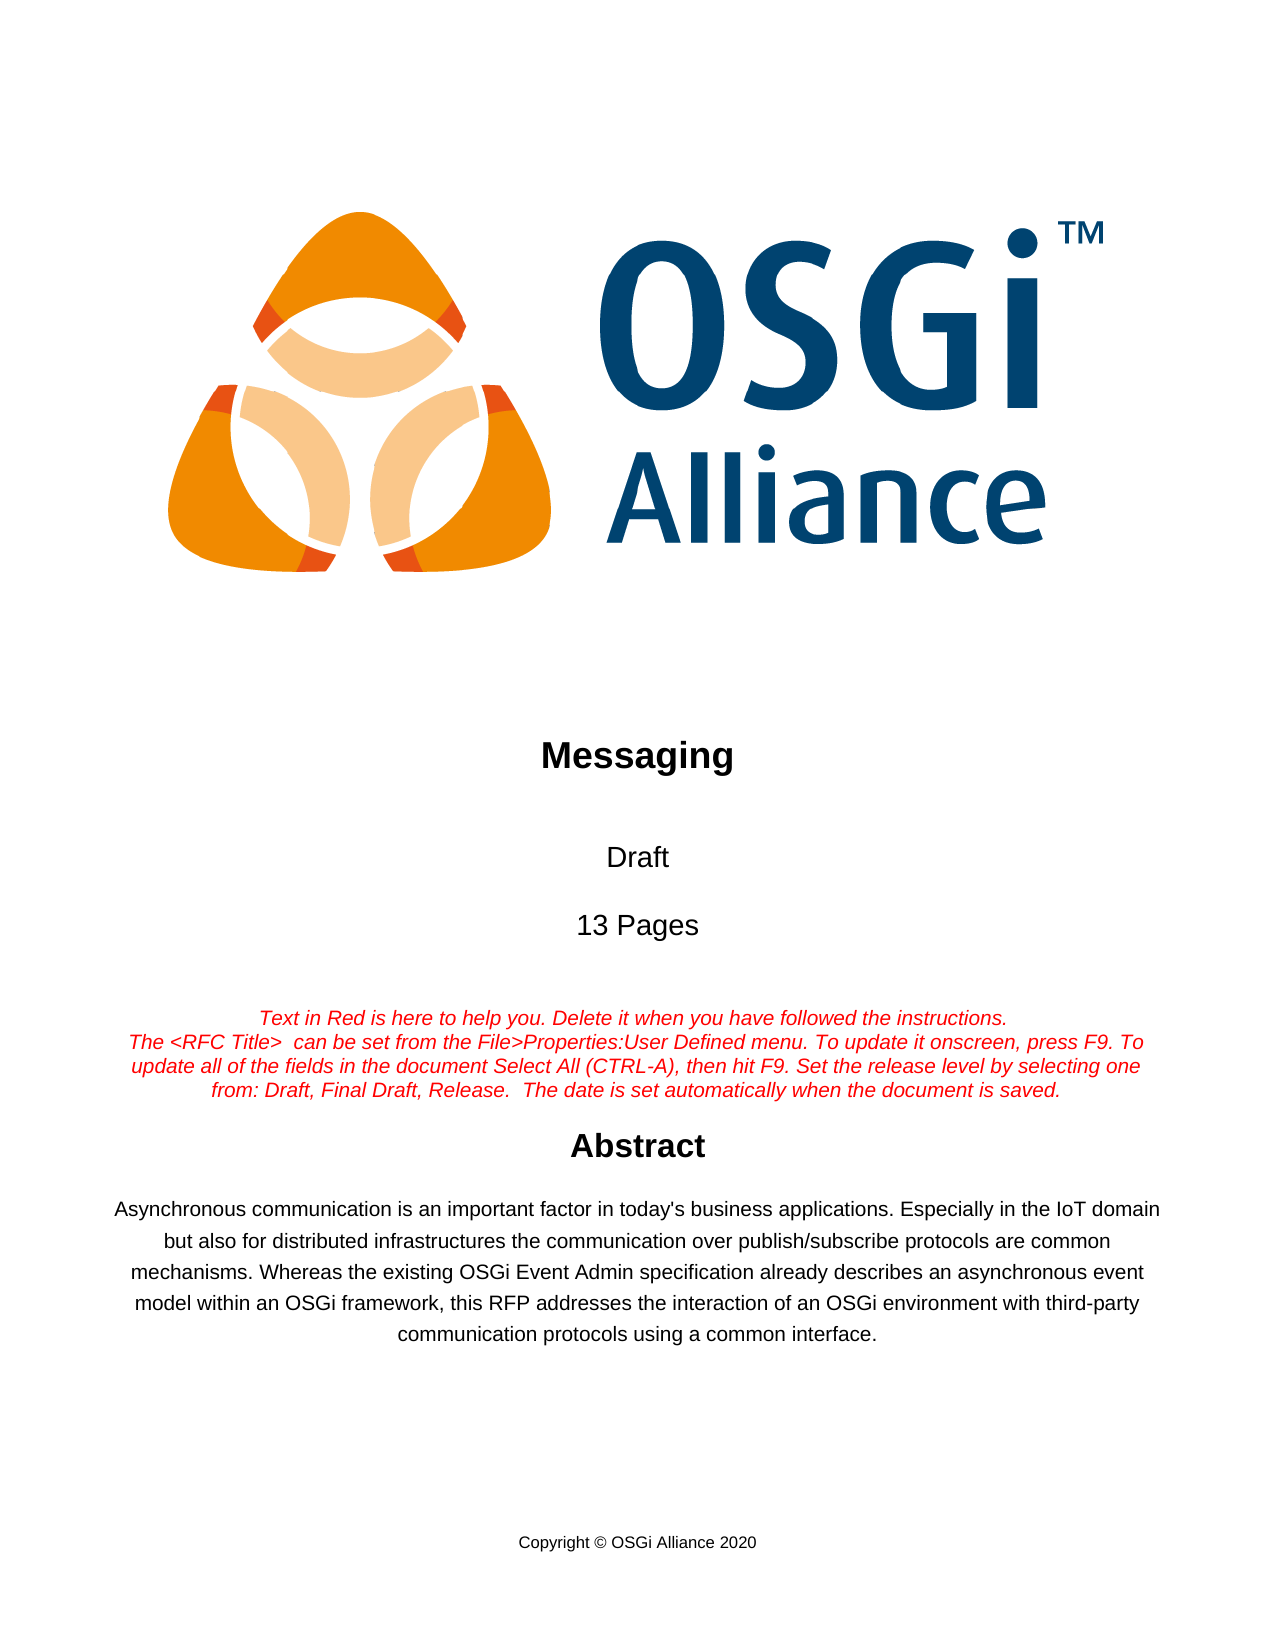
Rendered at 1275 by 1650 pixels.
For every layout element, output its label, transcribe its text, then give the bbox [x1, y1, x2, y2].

title Messaging [112, 733, 1162, 776]
title Draft 13 Pages [112, 841, 1162, 941]
text Abstract [112, 1127, 1162, 1165]
picture [112, 158, 1163, 626]
title Text in Red is here to help you. Delete it when you have followed the instructions. The <RFC Title> can be set from the File>Properties:User Defined menu. To update it onscreen, press F9. To update all of the fields in the document Select All (CTRL-A), then hit F9. Set the release level by selecting one from: Draft, Final Draft, Release. The date is set automatically when the document is saved. [112, 1006, 1162, 1102]
text Asynchronous communication is an important factor in today's business applications. Especially in the IoT domain but also for distributed infrastructures the communication over publish/subscribe protocols are common mechanisms. Whereas the existing OSGi Event Admin specification already describes an asynchronous event model within an OSGi framework, this RFP addresses the interaction of an OSGi environment with third-party communication protocols using a common interface. [112, 1190, 1162, 1346]
